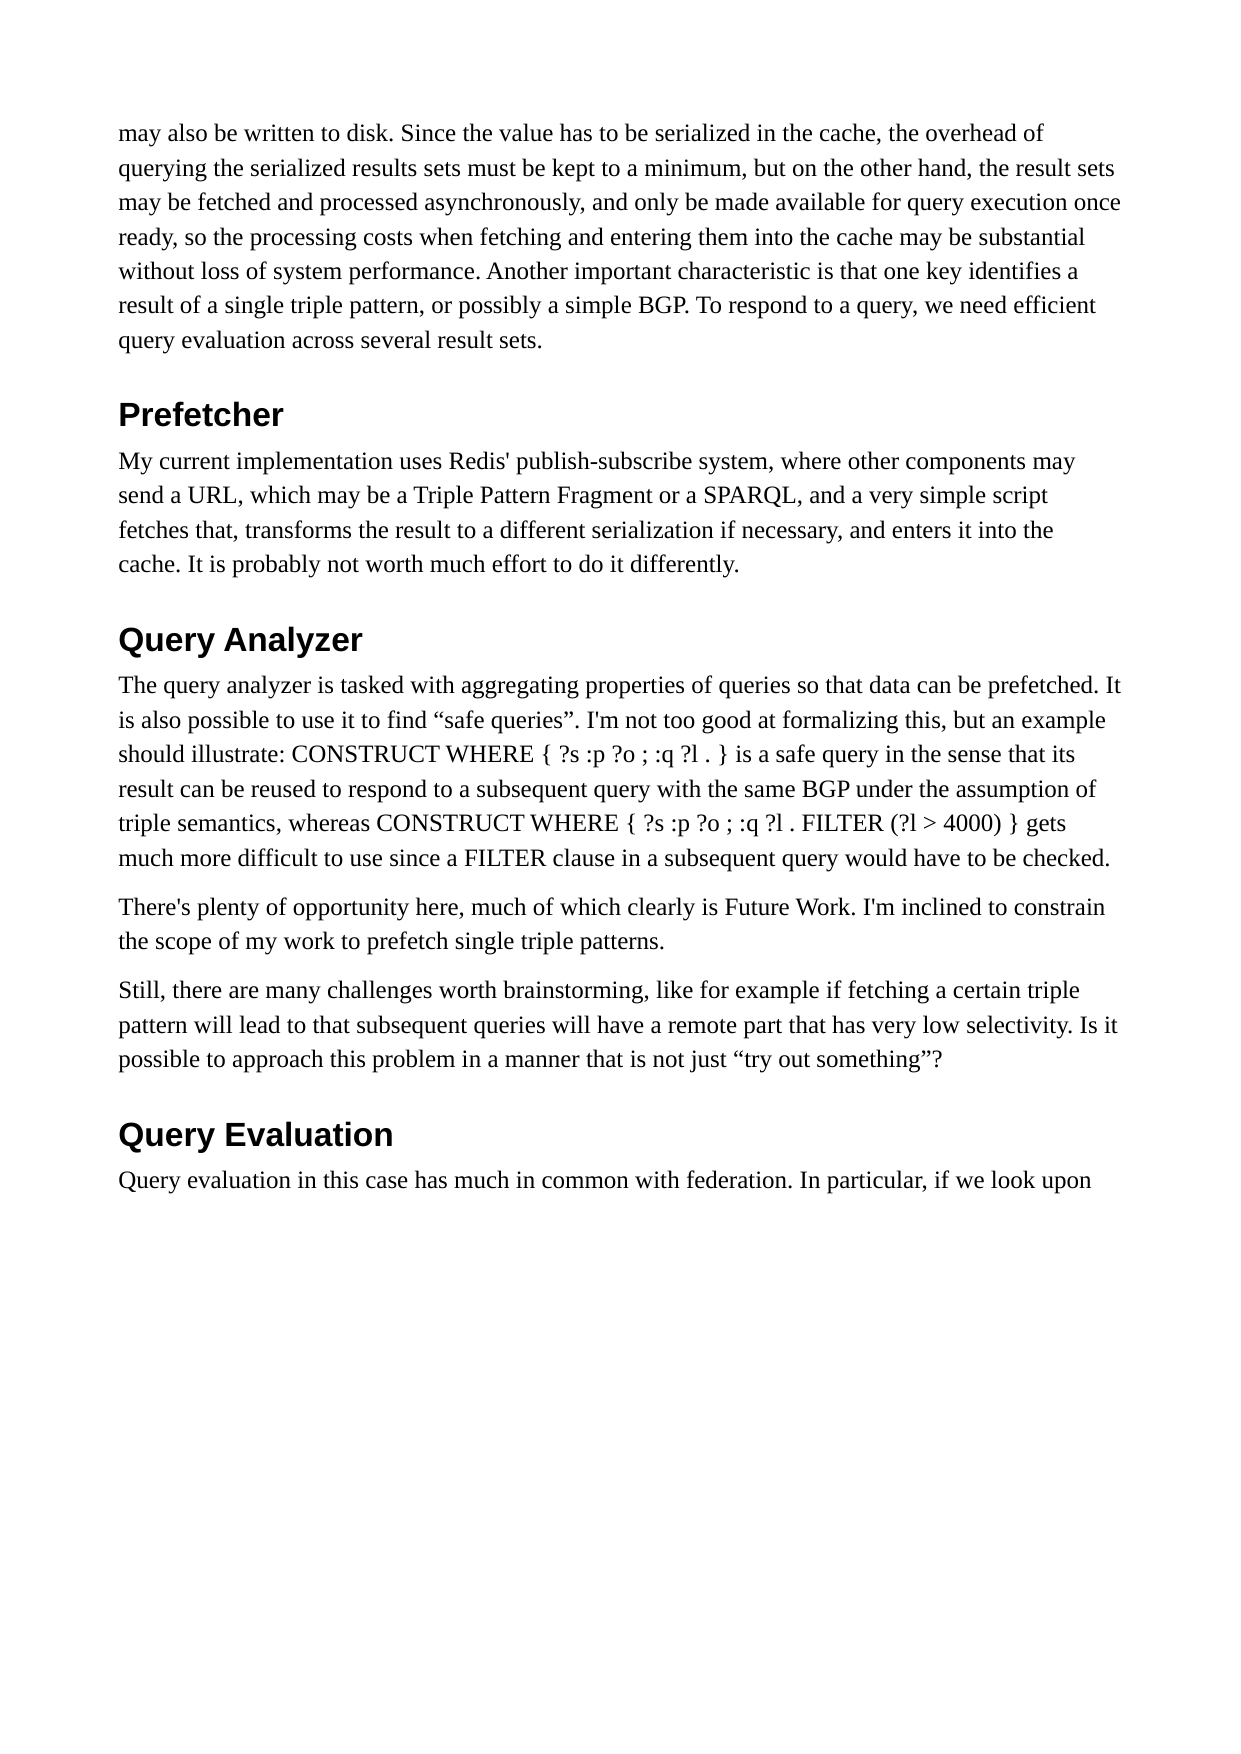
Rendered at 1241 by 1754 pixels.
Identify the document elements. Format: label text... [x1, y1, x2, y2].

text There's plenty of opportunity here, much of which clearly is Future Work. I'm inclined to constrain the scope of my work to prefetch single triple patterns. [118, 892, 1122, 955]
subtitle Query Analyzer [118, 619, 1122, 658]
subtitle Prefetcher [118, 395, 1122, 433]
text may also be written to disk. Since the value has to be serialized in the cache, the overhead of querying the serialized results sets must be kept to a minimum, but on the other hand, the result sets may be fetched and processed asynchronously, and only be made available for query execution once ready, so the processing costs when fetching and entering them into the cache may be substantial without loss of system performance. Another important characteristic is that one key identifies a result of a single triple pattern, or possibly a simple BGP. To respond to a query, we need efficient query evaluation across several result sets. [118, 118, 1122, 354]
text Query evaluation in this case has much in common with federation. In particular, if we look upon [118, 1166, 1122, 1194]
subtitle Query Evaluation [118, 1114, 1122, 1153]
text My current implementation uses Redis' publish-subscribe system, where other components may send a URL, which may be a Triple Pattern Fragment or a SPARQL, and a very simple script fetches that, transforms the result to a different serialization if necessary, and enters it into the cache. It is probably not worth much effort to do it differently. [118, 446, 1122, 578]
text Still, there are many challenges worth brainstorming, like for example if fetching a certain triple pattern will lead to that subsequent queries will have a remote part that has very low selectivity. Is it possible to approach this problem in a manner that is not just “try out something”? [118, 976, 1122, 1073]
text The query analyzer is tasked with aggregating properties of queries so that data can be prefetched. It is also possible to use it to find “safe queries”. I'm not too good at formalizing this, but an example should illustrate: CONSTRUCT WHERE { ?s :p ?o ; :q ?l . } is a safe query in the sense that its result can be reused to respond to a subsequent query with the same BGP under the assumption of triple semantics, whereas CONSTRUCT WHERE { ?s :p ?o ; :q ?l . FILTER (?l > 4000) } gets much more difficult to use since a FILTER clause in a subsequent query would have to be checked. [118, 671, 1122, 872]
